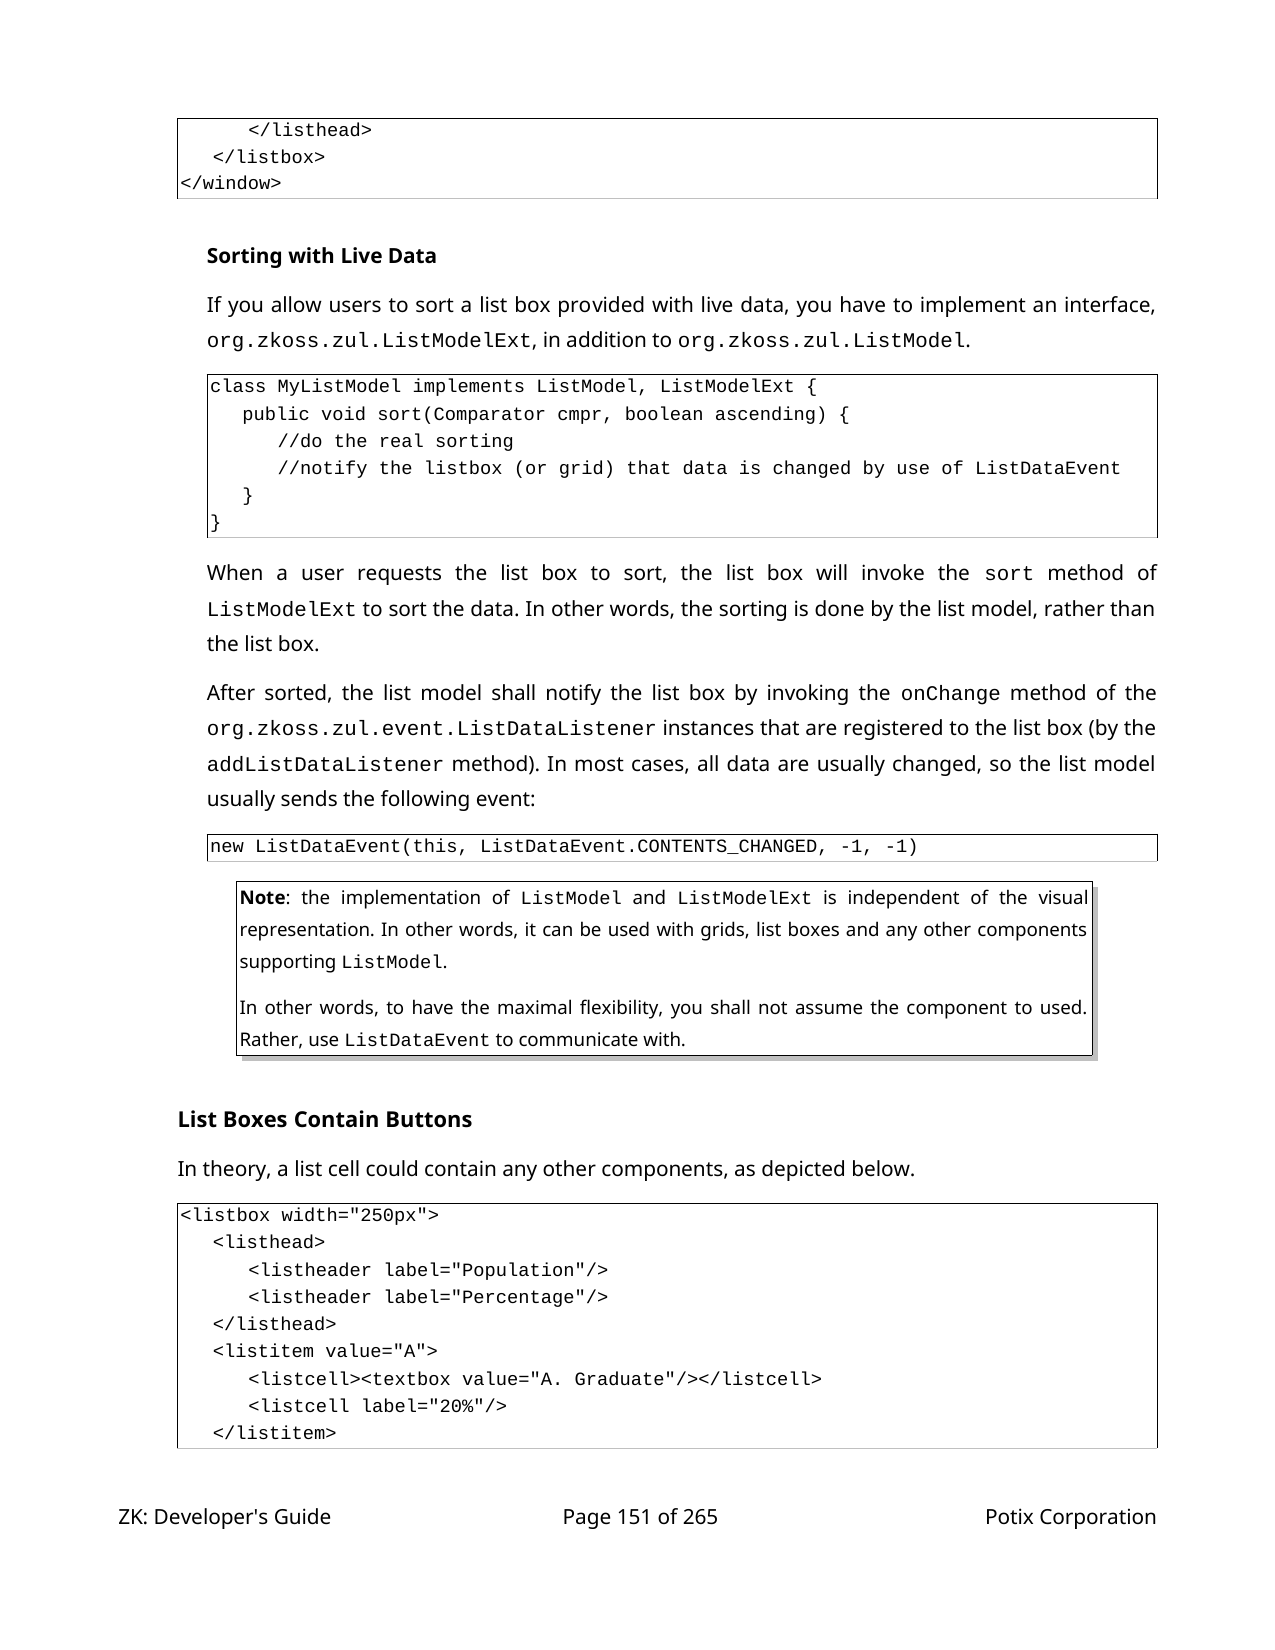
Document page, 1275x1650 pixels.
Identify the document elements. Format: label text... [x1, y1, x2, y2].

text <listcell label="20%"/> [178, 1393, 1157, 1418]
text //do the real sorting [208, 429, 1157, 453]
text Note: the implementation of ListModel and ListModelExt is independent of the visual representation. In other words, it can be used with grids, list boxes and any other components supporting ListModel. [237, 882, 1092, 974]
text class MyListModel implements ListModel, ListModelExt { [208, 375, 1157, 398]
text <listcell><textbox value="A. Graduate"/></listcell> [178, 1366, 1157, 1391]
text <listbox width="250px"> [178, 1204, 1157, 1227]
text </listhead> </listbox> </window> [178, 119, 1157, 198]
text </listhead> [178, 1312, 1157, 1336]
text </listitem> [178, 1421, 1157, 1448]
text When a user requests the list box to sort, the list box will invoke the sort method of ListModelExt to sort the data. In other words, the sorting is done by the list model, rather than the list box. [207, 558, 1157, 657]
text } [208, 510, 1157, 537]
text new ListDataEvent(this, ListDataEvent.CONTENTS_CHANGED, -1, -1) [208, 835, 1157, 861]
text In theory, a list cell could contain any other components, as depicted below. [177, 1154, 1157, 1183]
subtitle Sorting with Live Data [207, 241, 1157, 269]
text After sorted, the list model shall notify the list box by invoking the onChange method of the org.zkoss.zul.event.ListDataListener instances that are registered to the list box (by the addListDataListener method). In most cases, all data are usually changed, so the list model usually sends the following event: [207, 678, 1157, 813]
text <listheader label="Percentage"/> [178, 1285, 1157, 1309]
text <listheader label="Population"/> [178, 1258, 1157, 1282]
text //notify the listbox (or grid) that data is changed by use of ListDataEvent [208, 456, 1157, 480]
text In other words, to have the maximal flexibility, you shall not assume the component to used. Rather, use ListDataEvent to communicate with. [237, 992, 1092, 1055]
subtitle List Boxes Contain Buttons [177, 1104, 1157, 1134]
text If you allow users to sort a list box provided with live data, you have to implement an interface, org.zkoss.zul.ListModelExt, in addition to org.zkoss.zul.ListModel. [207, 290, 1157, 354]
text public void sort(Comparator cmpr, boolean ascending) { [208, 401, 1157, 426]
text <listitem value="A"> [178, 1339, 1157, 1363]
text <listhead> [178, 1230, 1157, 1255]
text } [208, 483, 1157, 507]
